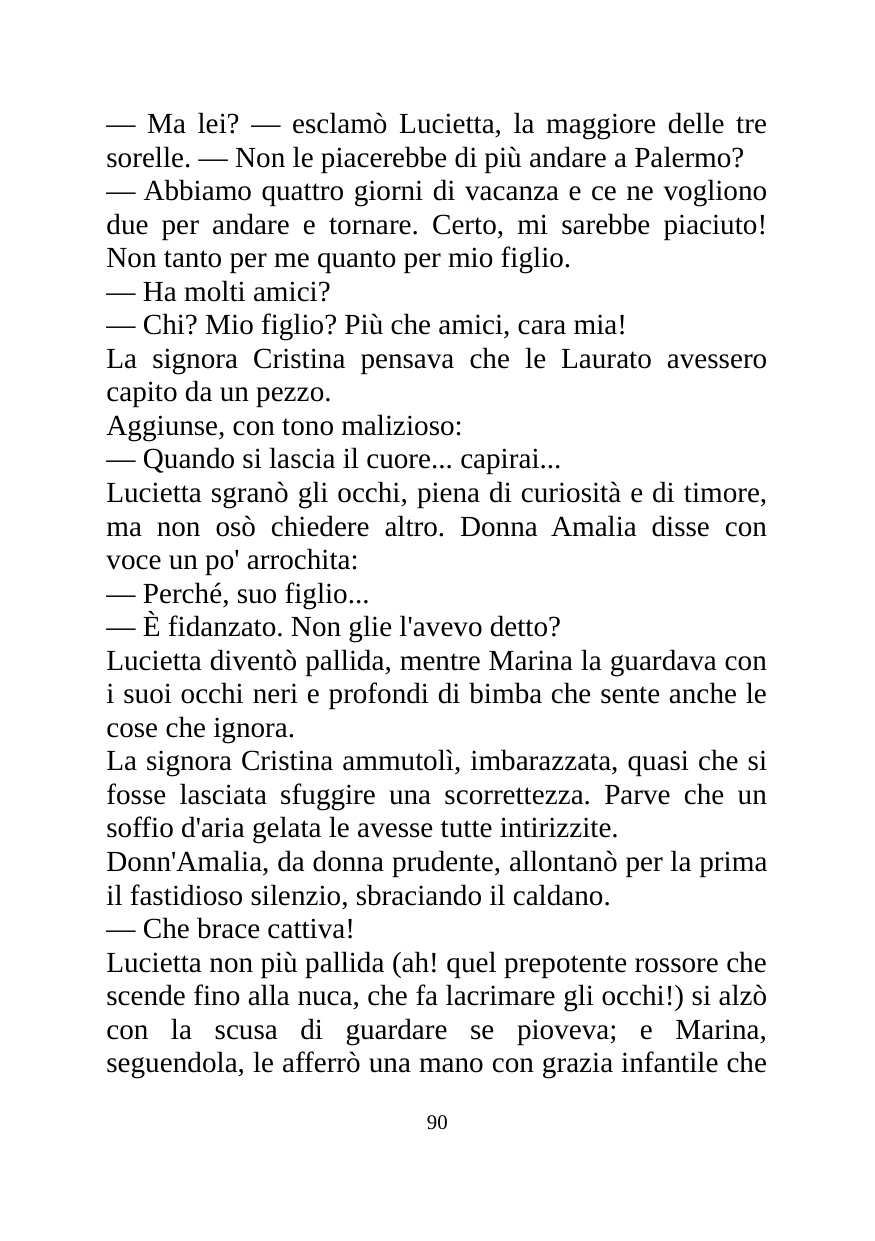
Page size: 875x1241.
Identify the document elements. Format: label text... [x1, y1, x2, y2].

text La signora Cristina pensava che le Laurato avessero capito da un pezzo. [106, 341, 768, 408]
text — Ha molti amici? [106, 274, 768, 307]
text — Abbiamo quattro giorni di vacanza e ce ne vogliono due per andare e tornare. Certo, mi sarebbe piaciuto! Non tanto per me quanto per mio figlio. [106, 173, 768, 274]
text Lucietta sgranò gli occhi, piena di curiosità e di timore, ma non osò chiedere altro. Donna Amalia disse con voce un po' arrochita: [106, 475, 768, 576]
text — Chi? Mio figlio? Più che amici, cara mia! [106, 307, 768, 341]
text Aggiunse, con tono malizioso: [106, 408, 768, 442]
text — Che brace cattiva! [106, 911, 768, 945]
text — Perché, suo figlio... [106, 576, 768, 609]
text Lucietta diventò pallida, mentre Marina la guardava con i suoi occhi neri e profondi di bimba che sente anche le cose che ignora. [106, 643, 768, 743]
text — È fidanzato. Non glie l'avevo detto? [106, 609, 768, 643]
text Donn'Amalia, da donna prudente, allontanò per la prima il fastidioso silenzio, sbraciando il caldano. [106, 844, 768, 911]
text — Ma lei? — esclamò Lucietta, la maggiore delle tre sorelle. — Non le piacerebbe di più andare a Palermo? [106, 106, 768, 173]
text — Quando si lascia il cuore... capirai... [106, 442, 768, 475]
text La signora Cristina ammutolì, imbarazzata, quasi che si fosse lasciata sfuggire una scorrettezza. Parve che un soffio d'aria gelata le avesse tutte intirizzite. [106, 743, 768, 844]
text Lucietta non più pallida (ah! quel prepotente rossore che scende fino alla nuca, che fa lacrimare gli occhi!) si alzò con la scusa di guardare se pioveva; e Marina, seguendola, le afferrò una mano con grazia infantile che [106, 945, 768, 1079]
